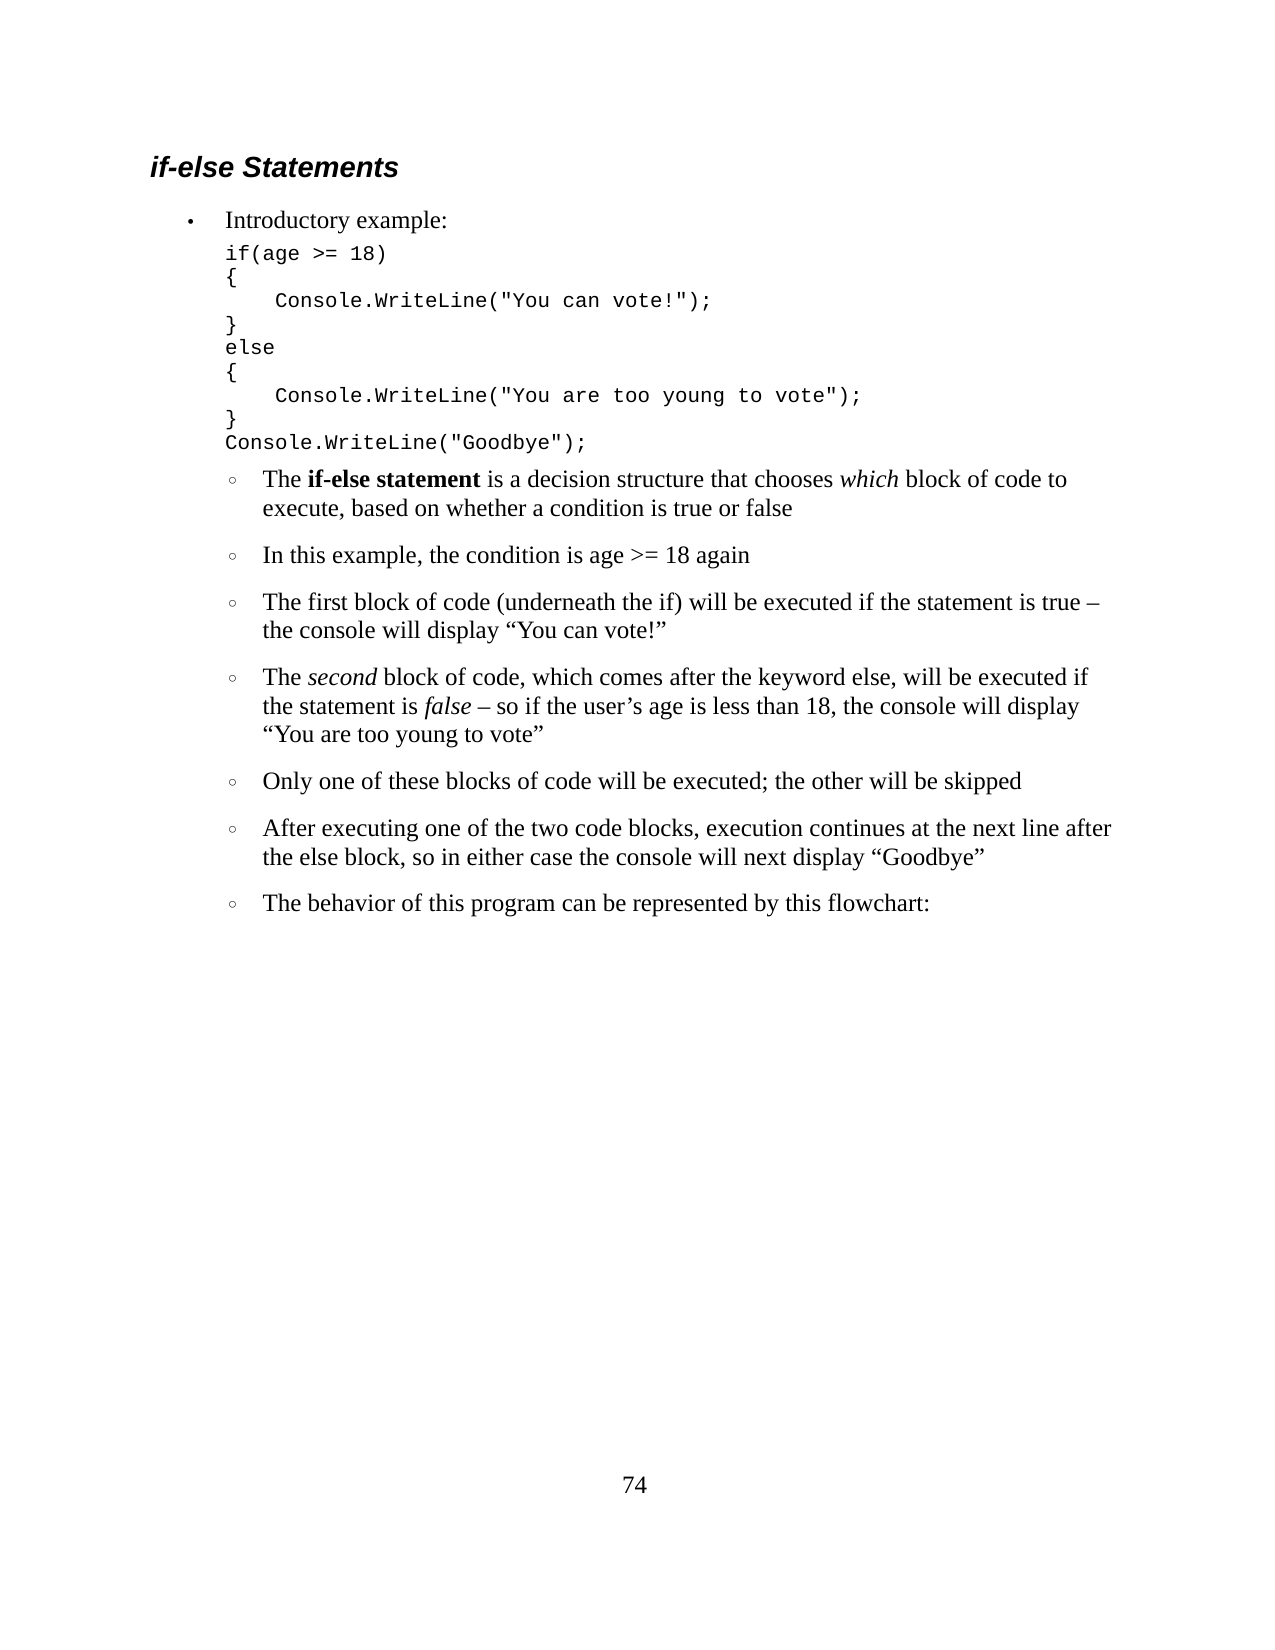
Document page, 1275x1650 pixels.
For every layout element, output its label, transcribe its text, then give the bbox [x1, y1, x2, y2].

list The if-else statement is a decision structure that chooses which block of code to execute, based on whether a condition is true or false [225, 464, 1125, 522]
list { [187, 361, 1125, 384]
list if(age >= 18) [187, 243, 1125, 266]
list else [187, 337, 1125, 361]
list The first block of code (underneath the if) will be executed if the statement is true – the console will display “You can vote!” [225, 587, 1125, 644]
list Console.WriteLine("Goodbye"); [187, 432, 1125, 456]
list The behavior of this program can be represented by this flowchart: [225, 888, 1125, 917]
list In this example, the condition is age >= 18 again [225, 540, 1125, 569]
list After executing one of the two code blocks, execution continues at the next line after the else block, so in either case the console will next display “Goodbye” [225, 813, 1125, 870]
list Console.WriteLine("You can vote!"); [187, 290, 1125, 314]
list Only one of these blocks of code will be executed; the other will be skipped [225, 766, 1125, 795]
list Introductory example: [187, 205, 1125, 234]
list The second block of code, which comes after the keyword else, will be executed if the statement is false – so if the user’s age is less than 18, the console will display “You are too young to vote” [225, 662, 1125, 748]
list } [187, 314, 1125, 337]
list Console.WriteLine("You are too young to vote"); [187, 384, 1125, 408]
list { [187, 266, 1125, 290]
list } [187, 408, 1125, 432]
subtitle if-else Statements [150, 150, 1125, 183]
